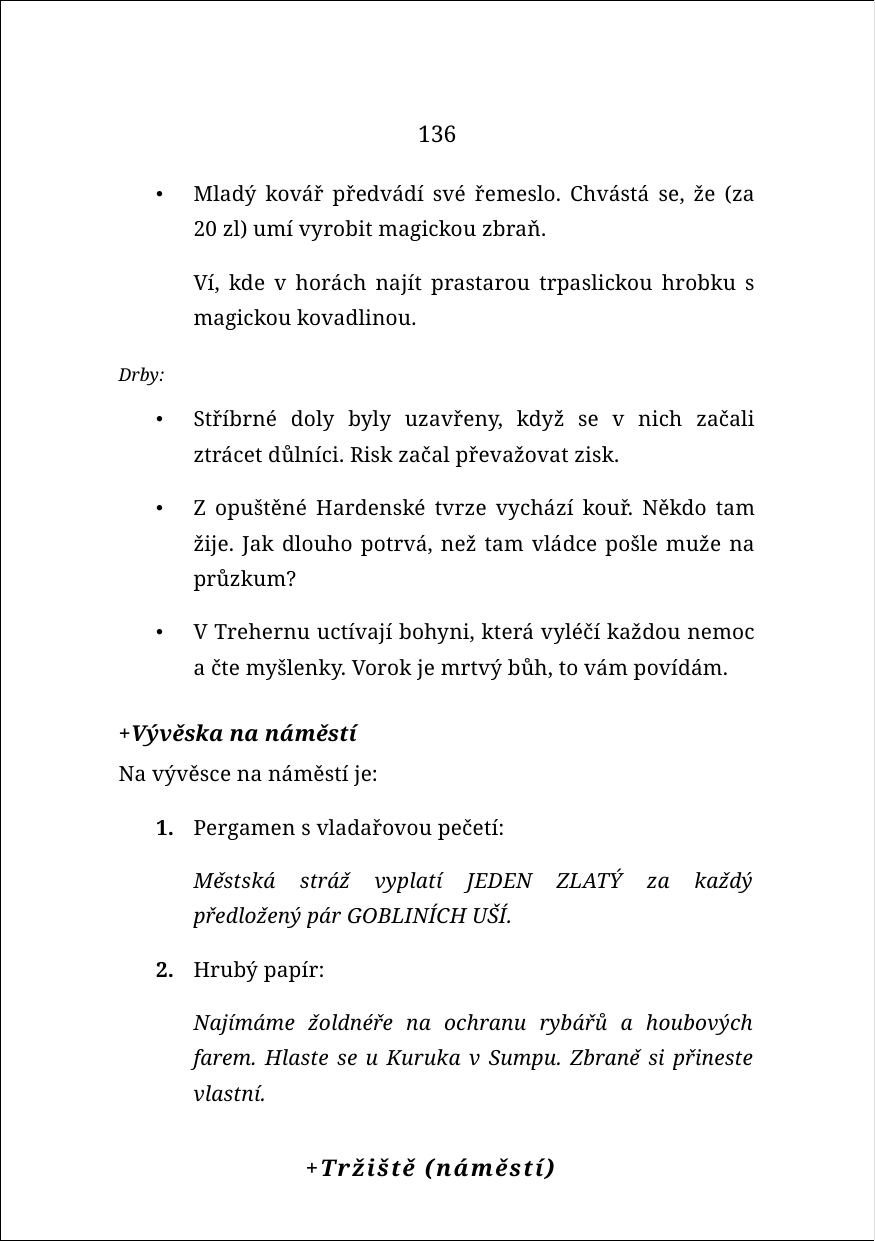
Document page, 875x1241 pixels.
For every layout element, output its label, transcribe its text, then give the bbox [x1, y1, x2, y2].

list V Trehernu uctívají bohyni, která vyléčí každou nemoc a čte myšlenky. Vorok je mrtvý bůh, to vám povídám. [156, 617, 756, 681]
list Stříbrné doly byly uzavřeny, když se v nich začali ztrácet důlníci. Risk začal převažovat zisk. [156, 404, 756, 468]
text Drby: [118, 362, 756, 387]
subtitle +Vývěska na náměstí [118, 718, 756, 748]
list Městská stráž vyplatí JEDEN ZLATÝ za každý předložený pár GOBLINÍCH UŠÍ. [156, 866, 756, 930]
list Mladý kovář předvádí své řemeslo. Chvástá se, že (za 20 zl) umí vyrobit magickou zbraň. [156, 179, 756, 243]
list Najímáme žoldnéře na ochranu rybářů a houbových farem. Hlaste se u Kuruka v Sumpu. Zbraně si přineste vlastní. [156, 1008, 756, 1107]
list Pergamen s vladařovou pečetí: [156, 813, 756, 841]
list Hrubý papír: [156, 955, 756, 983]
text Na vývěsce na náměstí je: [118, 759, 756, 788]
list Z opuštěné Hardenské tvrze vychází kouř. Někdo tam žije. Jak dlouho potrvá, než tam vládce pošle muže na průzkum? [156, 493, 756, 593]
list Ví, kde v horách najít prastarou trpaslickou hrobku s magickou kovadlinou. [156, 268, 756, 332]
